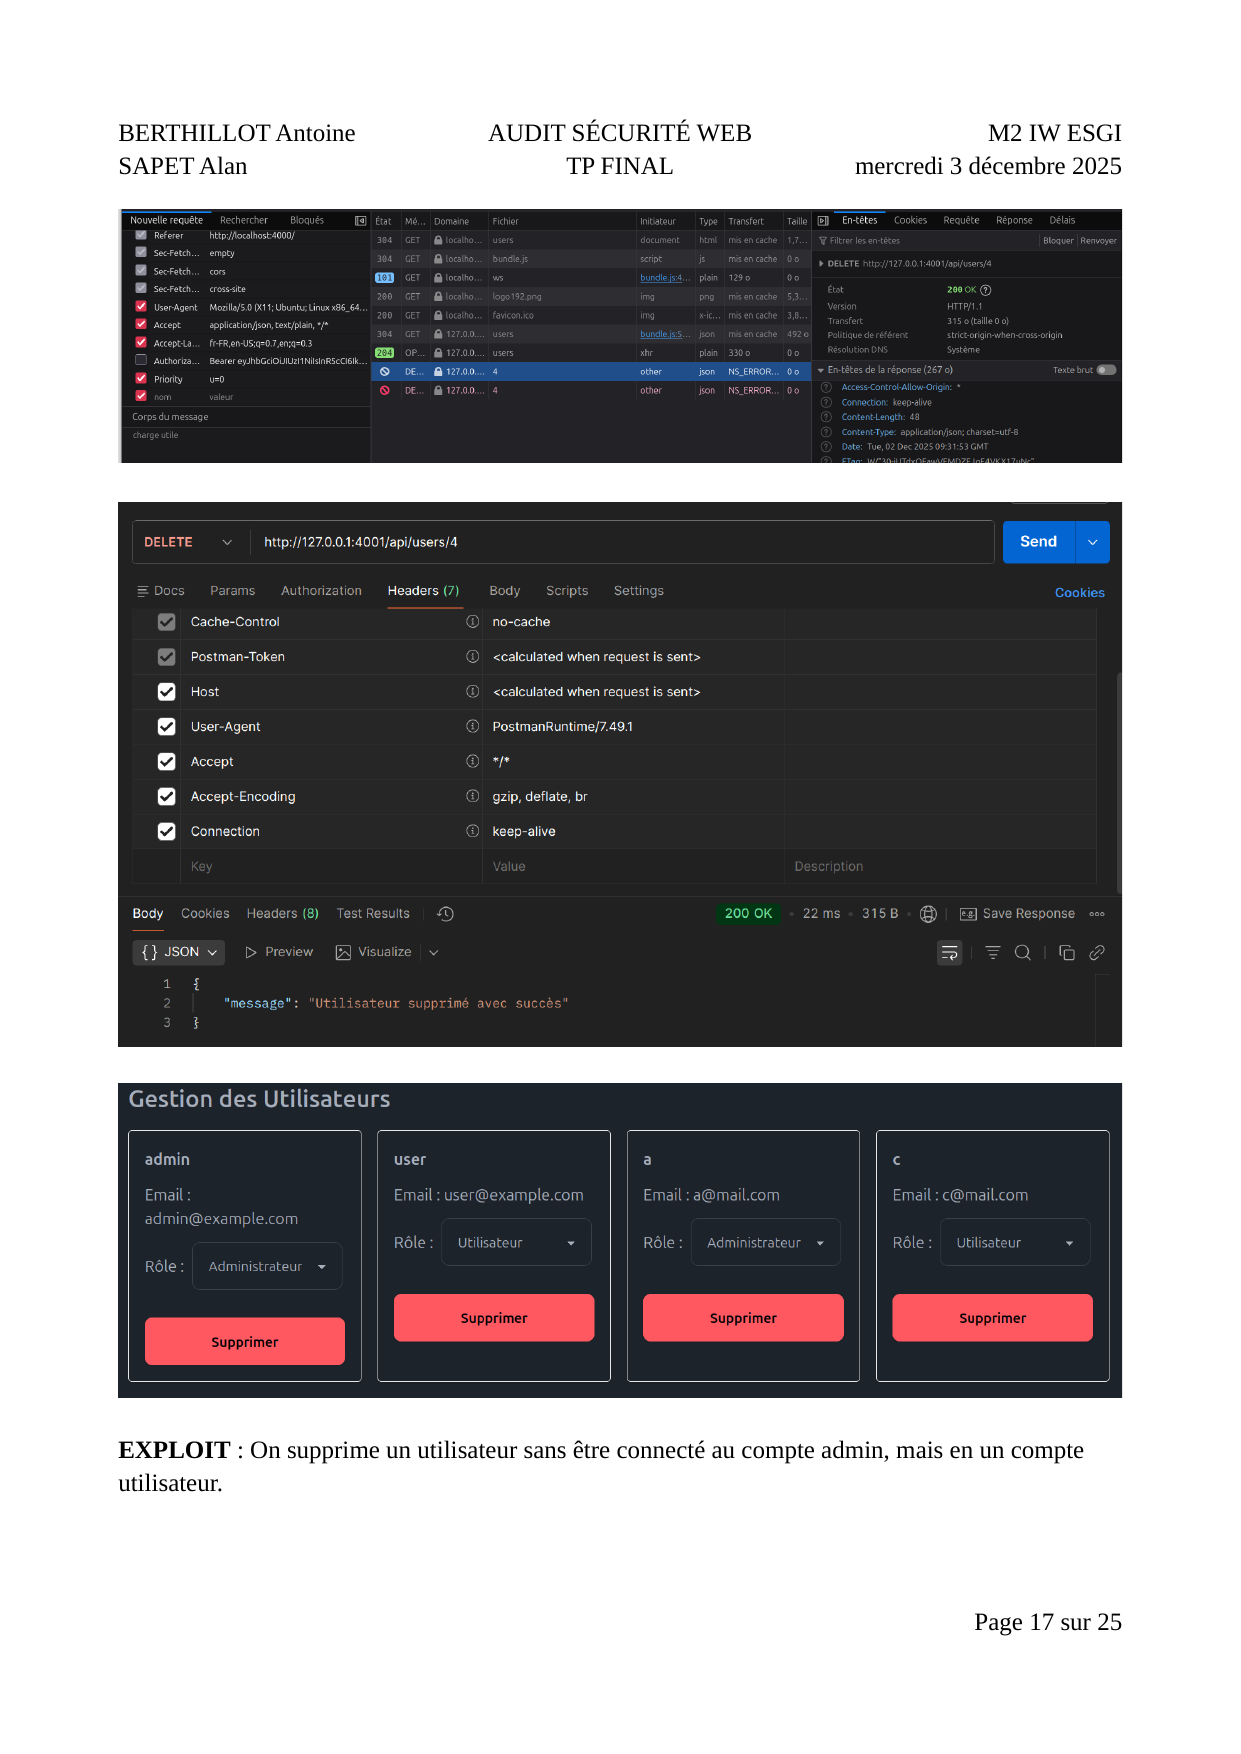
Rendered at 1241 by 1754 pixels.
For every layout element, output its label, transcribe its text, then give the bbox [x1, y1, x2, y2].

text EXPLOIT : On supprime un utilisateur sans être connecté au compte admin, mais en un compte utilisateur. [118, 1435, 1122, 1496]
picture [118, 502, 1123, 1047]
picture [118, 209, 1123, 463]
picture [118, 1083, 1123, 1398]
